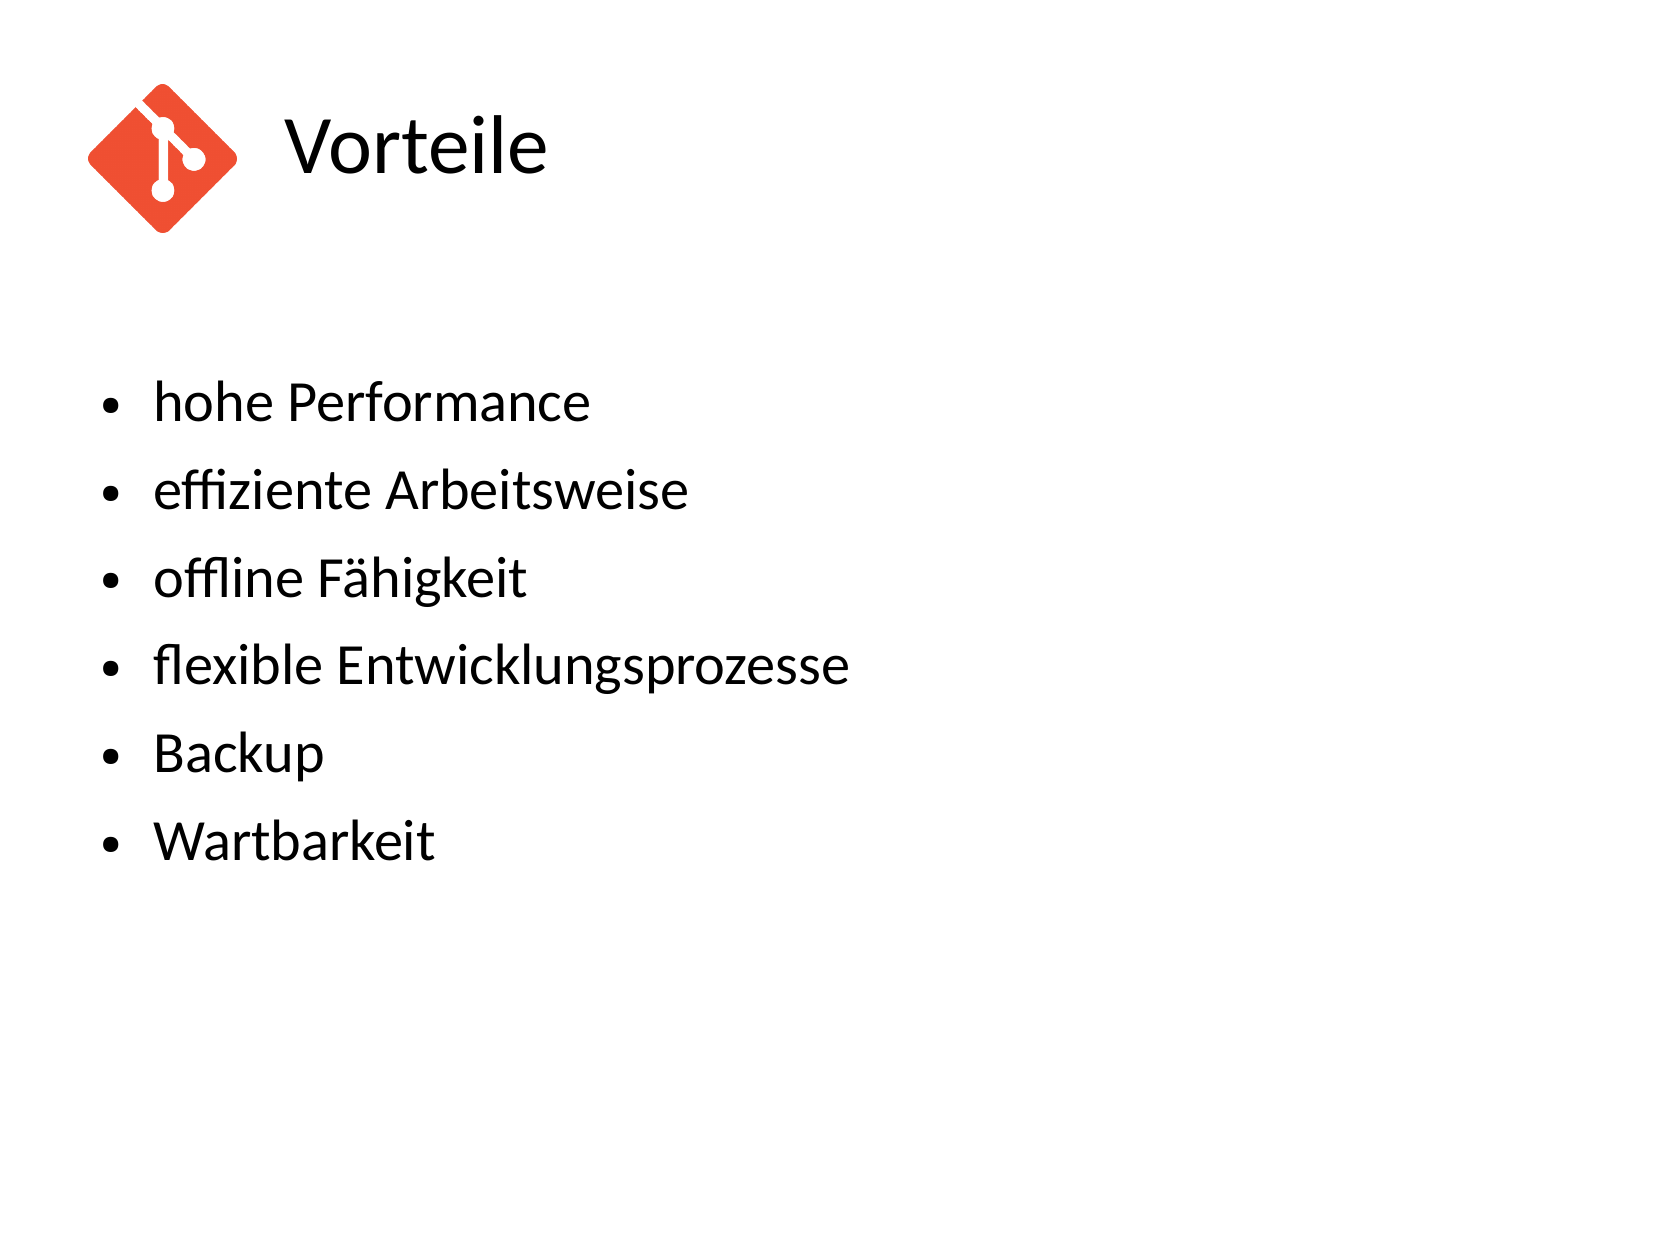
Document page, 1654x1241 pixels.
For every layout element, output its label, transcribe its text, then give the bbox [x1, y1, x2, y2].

list hohe Performance effiziente Arbeitsweise offline Fähigkeit flexible Entwicklungsprozesse Backup Wartbarkeit [82, 290, 1571, 1152]
title Vorteile [265, 49, 1571, 257]
picture [88, 84, 237, 233]
